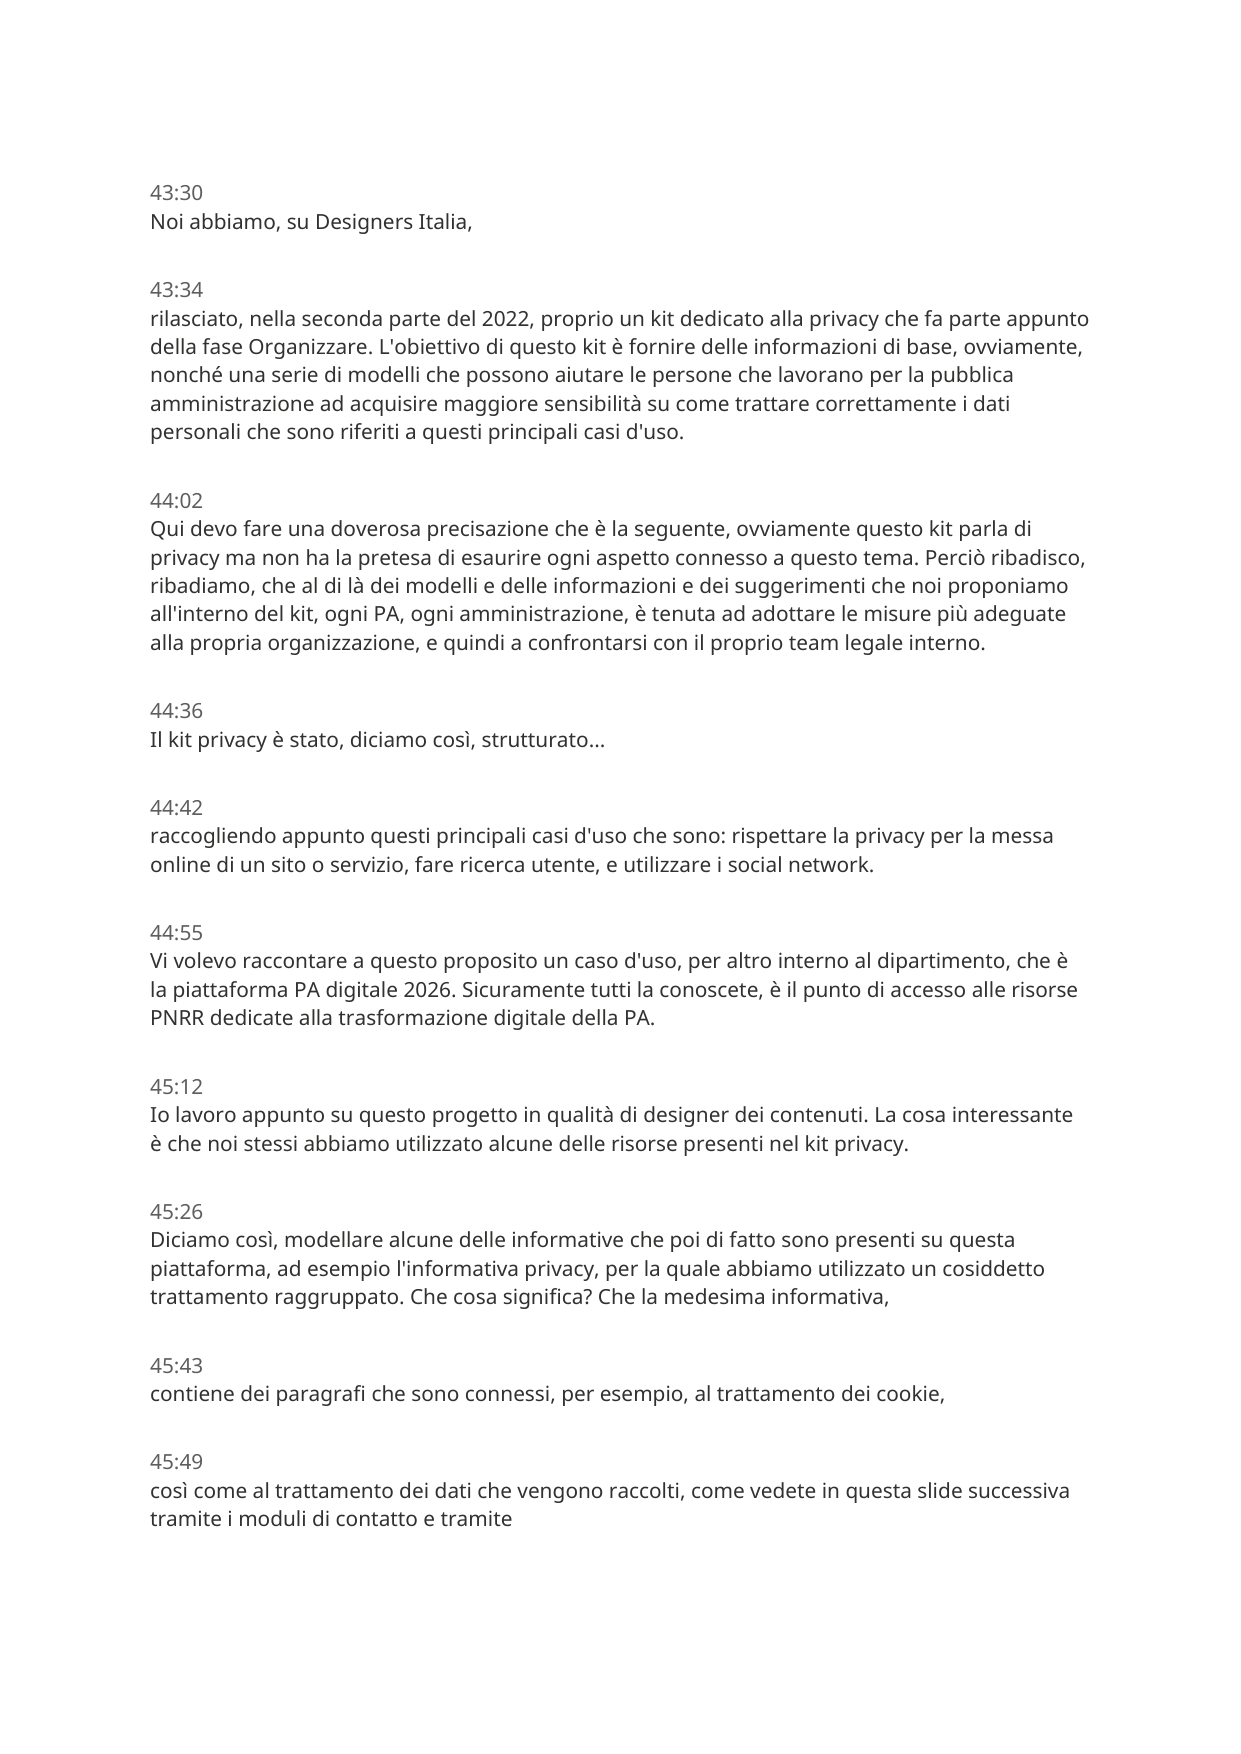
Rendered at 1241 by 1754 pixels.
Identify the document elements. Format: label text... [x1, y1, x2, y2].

text 45:26 Diciamo così, modellare alcune delle informative che poi di fatto sono presenti su questa piattaforma, ad esempio l'informativa privacy, per la quale abbiamo utilizzato un cosiddetto trattamento raggruppato. Che cosa significa? Che la medesima informativa, [150, 1169, 1090, 1311]
text 45:12 Io lavoro appunto su questo progetto in qualità di designer dei contenuti. La cosa interessante è che noi stessi abbiamo utilizzato alcune delle risorse presenti nel kit privacy. [150, 1043, 1090, 1157]
text 44:02 Qui devo fare una doverosa precisazione che è la seguente, ovviamente questo kit parla di privacy ma non ha la pretesa di esaurire ogni aspetto connesso a questo tema. Perciò ribadisco, ribadiamo, che al di là dei modelli e delle informazioni e dei suggerimenti che noi proponiamo all'interno del kit, ogni PA, ogni amministrazione, è tenuta ad adottare le misure più adeguate alla propria organizzazione, e quindi a confrontarsi con il proprio team legale interno. [150, 457, 1090, 656]
text 45:49 così come al trattamento dei dati che vengono raccolti, come vedete in questa slide successiva tramite i moduli di contatto e tramite [150, 1419, 1090, 1533]
text 43:30 Noi abbiamo, su Designers Italia, [150, 150, 1090, 235]
text 44:42 raccogliendo appunto questi principali casi d'uso che sono: rispettare la privacy per la messa online di un sito o servizio, fare ricerca utente, e utilizzare i social network. [150, 764, 1090, 878]
text 44:36 Il kit privacy è stato, diciamo così, strutturato... [150, 668, 1090, 753]
text 45:43 contiene dei paragrafi che sono connessi, per esempio, al trattamento dei cookie, [150, 1322, 1090, 1408]
text 43:34 rilasciato, nella seconda parte del 2022, proprio un kit dedicato alla privacy che fa parte appunto della fase Organizzare. L'obiettivo di questo kit è fornire delle informazioni di base, ovviamente, nonché una serie di modelli che possono aiutare le persone che lavorano per la pubblica amministrazione ad acquisire maggiore sensibilità su come trattare correttamente i dati personali che sono riferiti a questi principali casi d'uso. [150, 247, 1090, 446]
text 44:55 Vi volevo raccontare a questo proposito un caso d'uso, per altro interno al dipartimento, che è la piattaforma PA digitale 2026. Sicuramente tutti la conoscete, è il punto di accesso alle risorse PNRR dedicate alla trasformazione digitale della PA. [150, 890, 1090, 1032]
